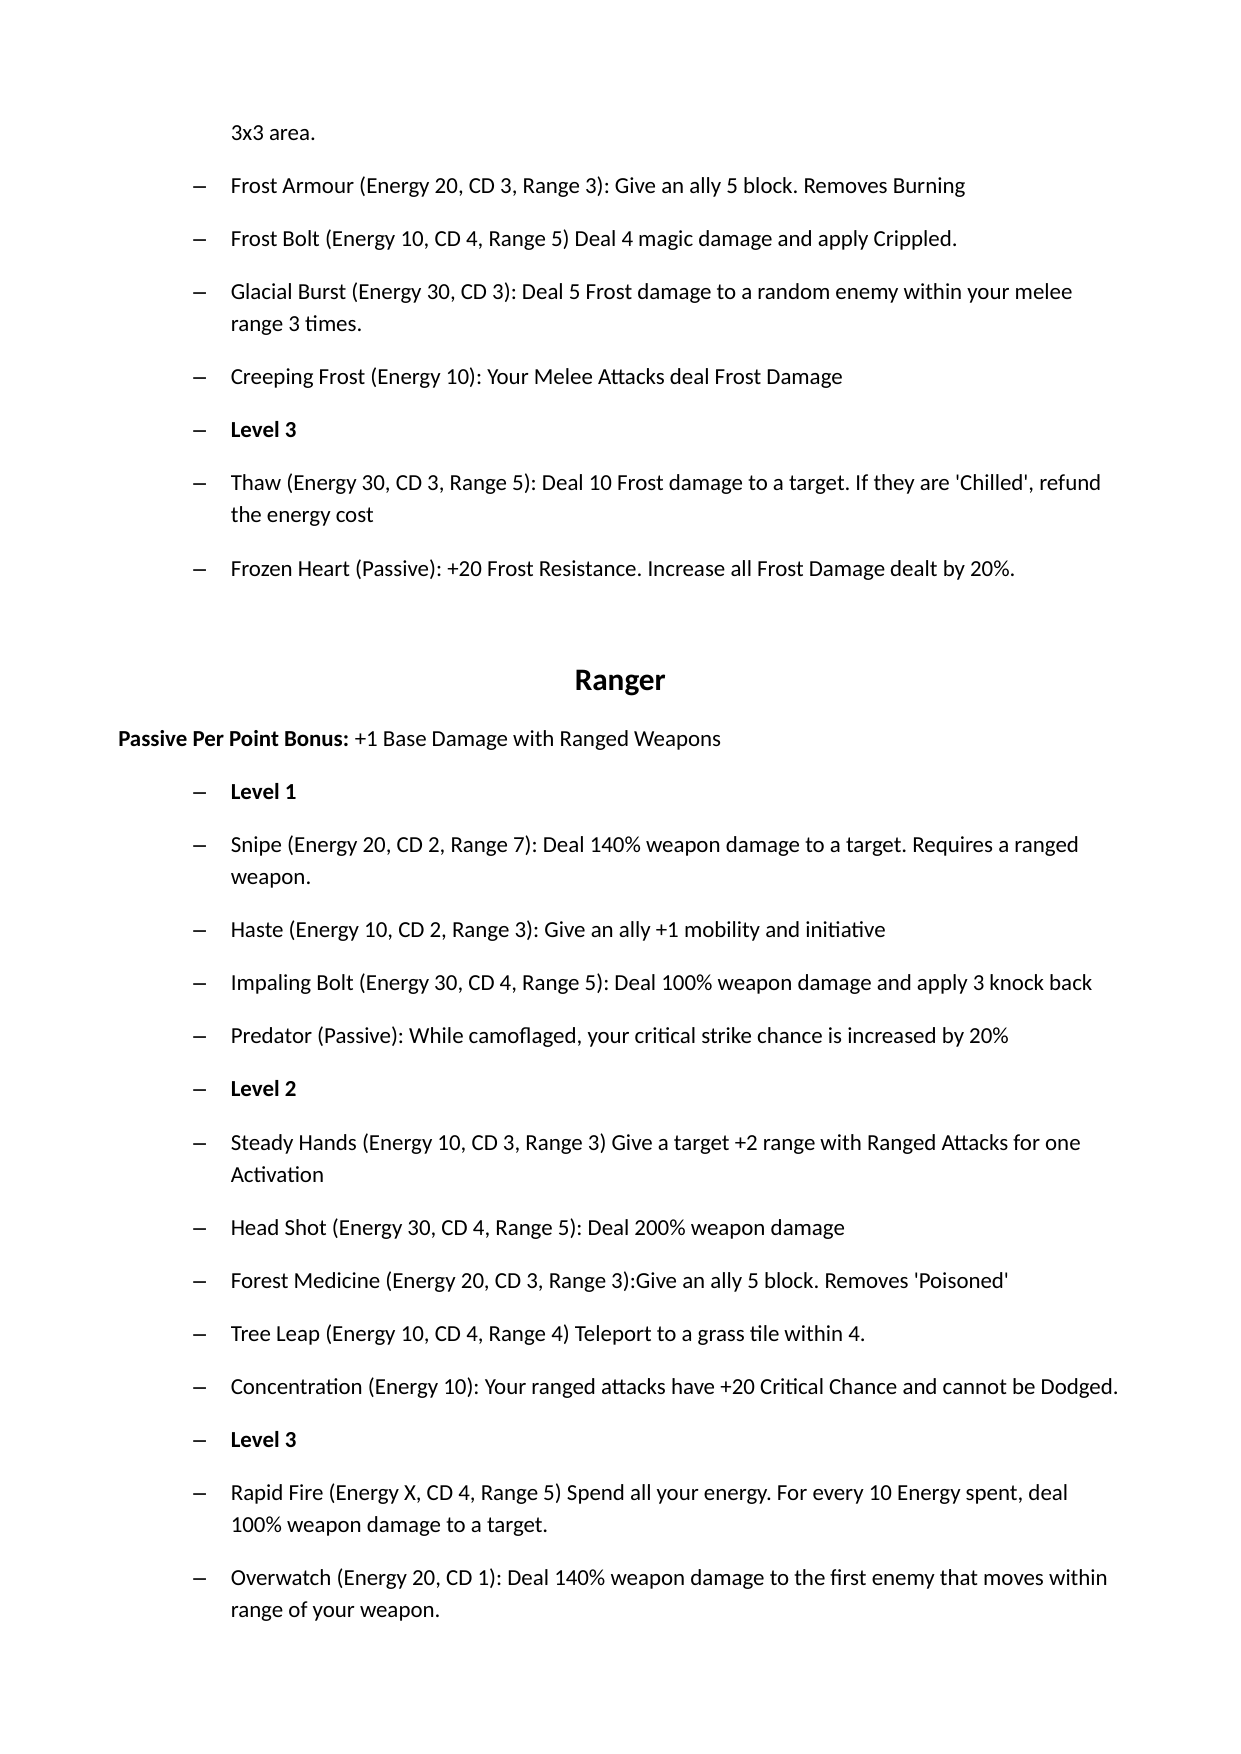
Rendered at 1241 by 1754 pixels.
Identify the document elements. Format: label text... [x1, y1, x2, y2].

list Creeping Frost (Energy 10): Your Melee Attacks deal Frost Damage [193, 362, 1122, 390]
list Rapid Fire (Energy X, CD 4, Range 5) Spend all your energy. For every 10 Energy spent, deal 100% weapon damage to a target. [193, 1478, 1122, 1538]
list Impaling Bolt (Energy 30, CD 4, Range 5): Deal 100% weapon damage and apply 3 knock back [193, 968, 1122, 997]
list Forest Medicine (Energy 20, CD 3, Range 3):Give an ally 5 block. Removes 'Poisoned' [193, 1266, 1122, 1294]
list Frozen Heart (Passive): +20 Frost Resistance. Increase all Frost Damage dealt by 20%. [193, 554, 1122, 582]
list Thaw (Energy 30, CD 3, Range 5): Deal 10 Frost damage to a target. If they are 'Chilled', refund the energy cost [193, 468, 1122, 529]
list Snipe (Energy 20, CD 2, Range 7): Deal 140% weapon damage to a target. Requires a ranged weapon. [193, 830, 1122, 891]
list Level 3 [193, 415, 1122, 443]
text Passive Per Point Bonus: +1 Base Damage with Ranged Weapons [118, 724, 1122, 752]
list Frost Armour (Energy 20, CD 3, Range 3): Give an ally 5 block. Removes Burning [193, 171, 1122, 199]
list Level 1 [193, 777, 1122, 805]
list Tree Leap (Energy 10, CD 4, Range 4) Teleport to a grass tile within 4. [193, 1319, 1122, 1347]
list Overwatch (Energy 20, CD 1): Deal 140% weapon damage to the first enemy that moves within range of your weapon. [193, 1563, 1122, 1623]
list Predator (Passive): While camoflaged, your critical strike chance is increased by 20% [193, 1022, 1122, 1049]
list Head Shot (Energy 30, CD 4, Range 5): Deal 200% weapon damage [193, 1213, 1122, 1241]
list Level 3 [193, 1425, 1122, 1453]
list Steady Hands (Energy 10, CD 3, Range 3) Give a target +2 range with Ranged Attacks for one Activation [193, 1128, 1122, 1188]
list Haste (Energy 10, CD 2, Range 3): Give an ally +1 mobility and initiative [193, 916, 1122, 943]
list Concentration (Energy 10): Your ranged attacks have +20 Critical Chance and cannot be Dodged. [193, 1372, 1122, 1400]
list Glacial Burst (Energy 30, CD 3): Deal 5 Frost damage to a random enemy within your melee range 3 times. [193, 277, 1122, 337]
list Level 2 [193, 1074, 1122, 1103]
list Frost Bolt (Energy 10, CD 4, Range 5) Deal 4 magic damage and apply Crippled. [193, 224, 1122, 252]
text Ranger [118, 660, 1122, 698]
list 3x3 area. [193, 118, 1122, 146]
